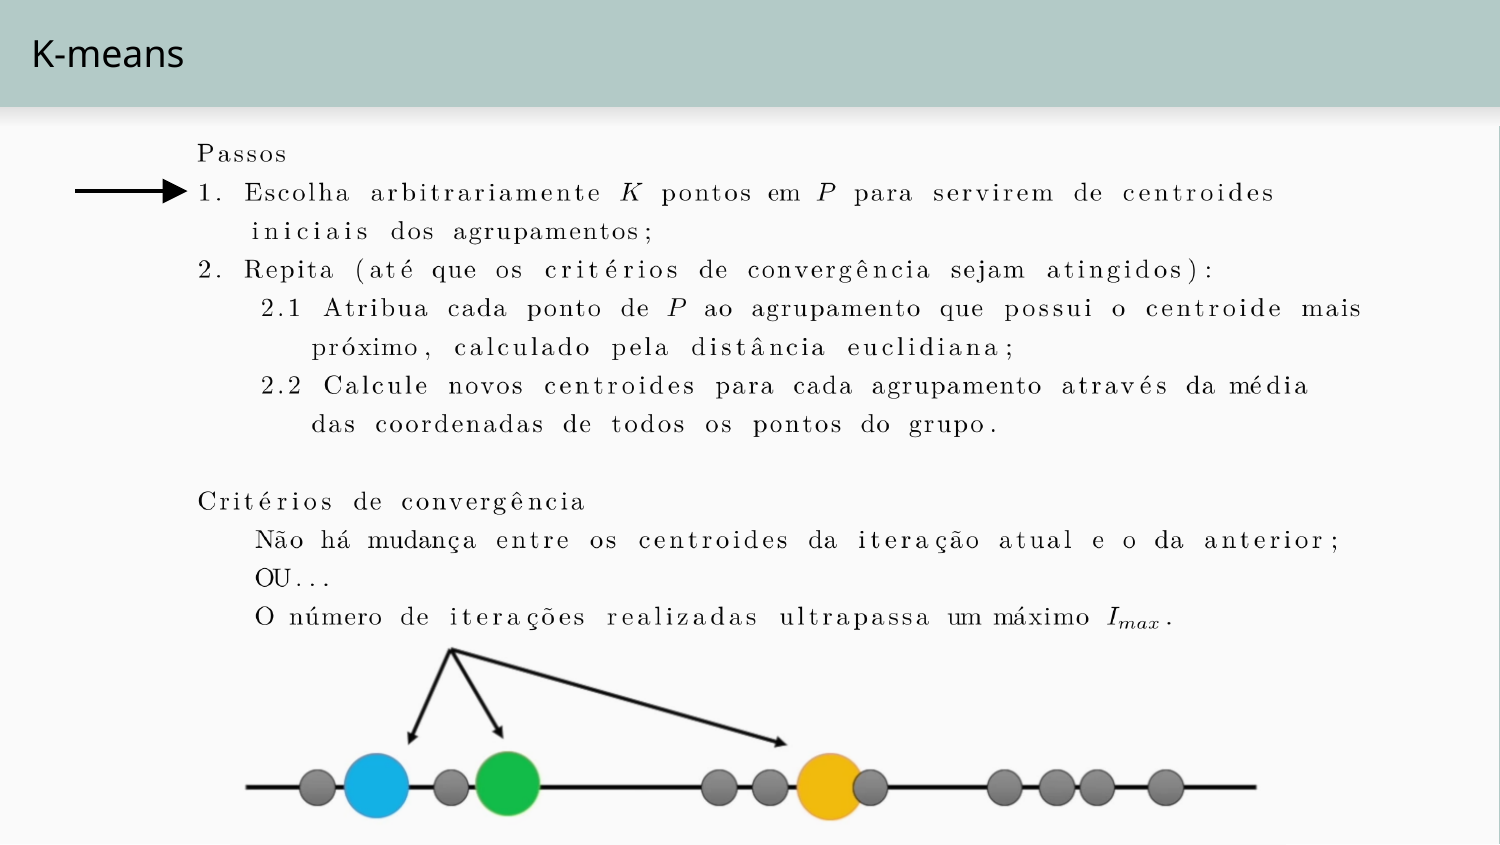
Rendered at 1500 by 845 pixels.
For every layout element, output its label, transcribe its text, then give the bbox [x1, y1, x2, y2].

picture [187, 132, 1370, 845]
title K-means [16, 2, 1464, 102]
